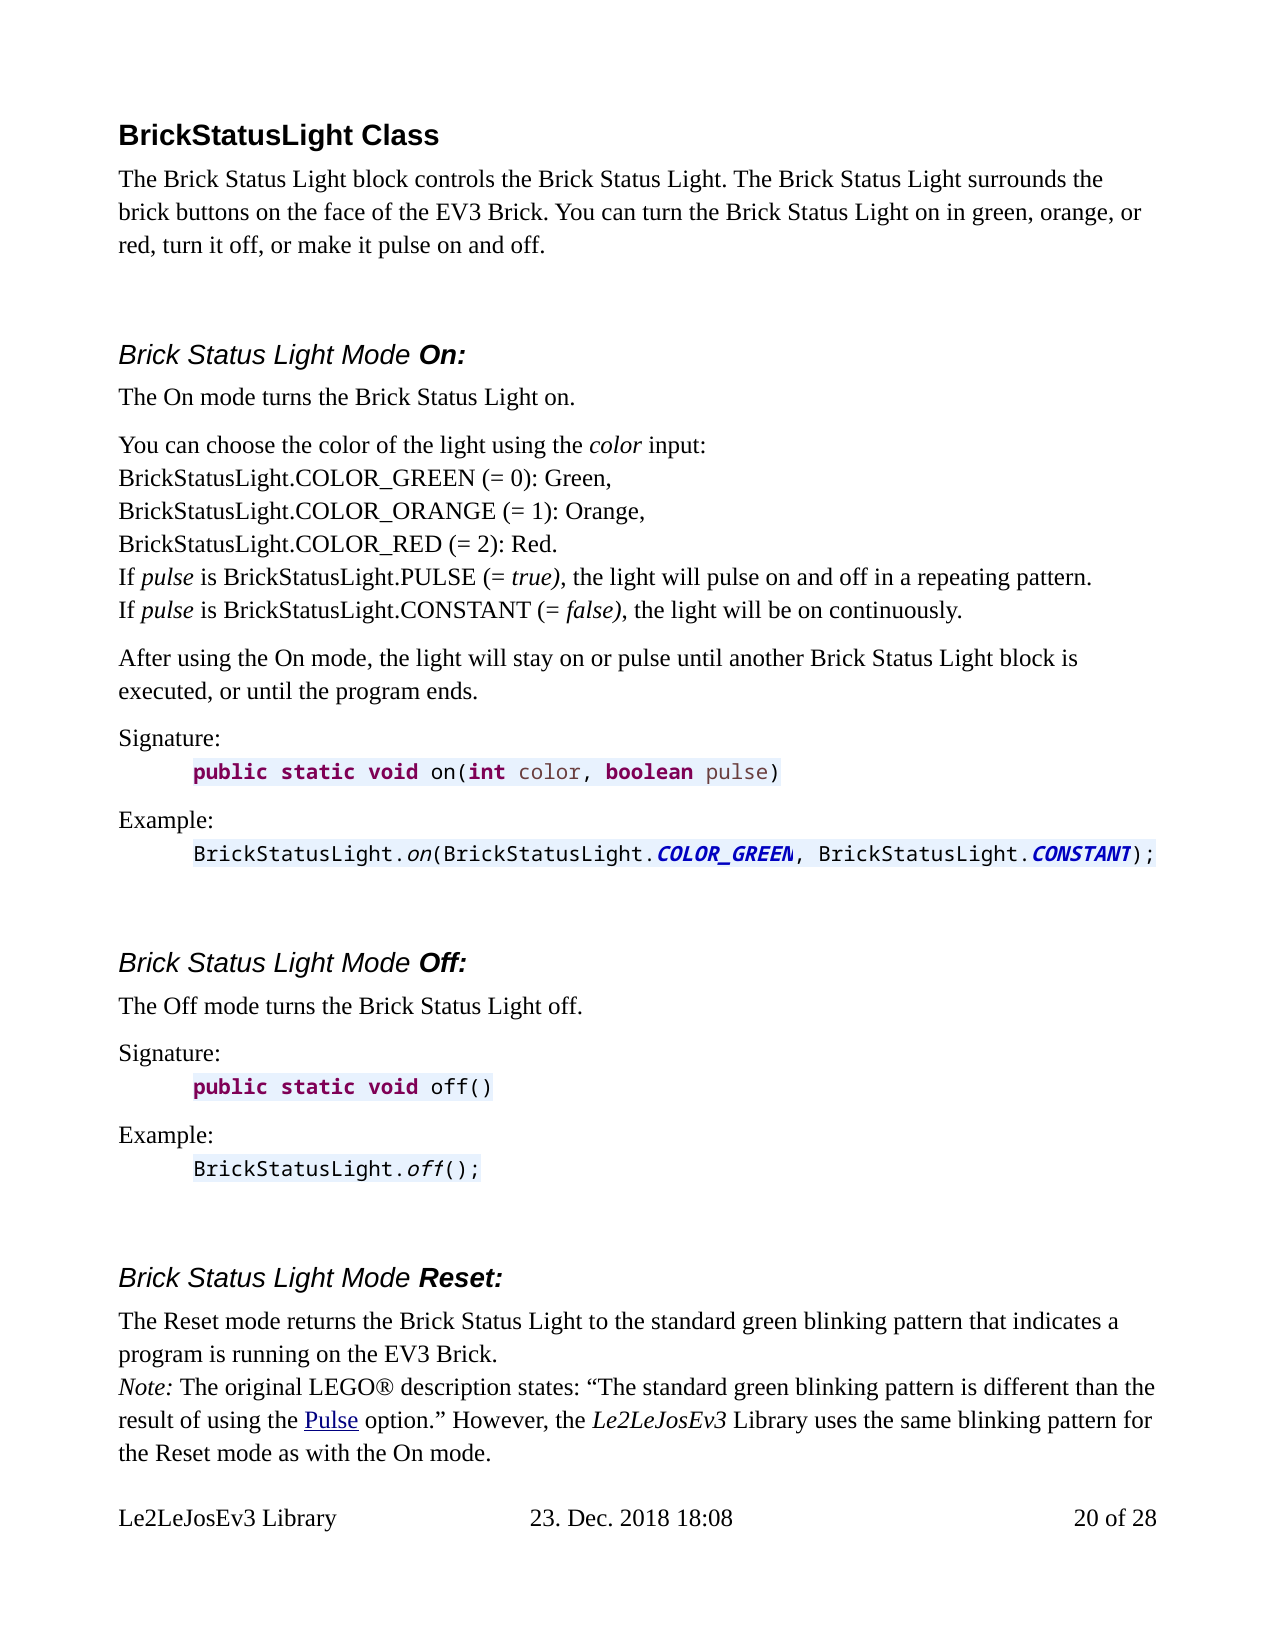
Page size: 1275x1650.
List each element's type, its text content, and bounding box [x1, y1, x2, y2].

text The On mode turns the Brick Status Light on. [118, 382, 1157, 411]
subtitle Brick Status Light Mode On: [118, 338, 1157, 370]
subtitle Brick Status Light Mode Reset: [118, 1261, 1157, 1293]
text You can choose the color of the light using the color input: BrickStatusLight.COLOR_GREEN (= 0): Green, BrickStatusLight.COLOR_ORANGE (= 1): Orange, BrickStatusLight.COLOR_RED (= 2): Red. If pulse is BrickStatusLight.PULSE (= true), the light will pulse on and off in a repeating pattern. If pulse is BrickStatusLight.CONSTANT (= false), the light will be on continuously. [118, 430, 1157, 624]
text Signature: public static void on(int color, boolean pulse) [118, 723, 1157, 786]
subtitle Brick Status Light Mode Off: [118, 946, 1157, 978]
text The Brick Status Light block controls the Brick Status Light. The Brick Status Light surrounds the brick buttons on the face of the EV3 Brick. You can turn the Brick Status Light on in green, orange, or red, turn it off, or make it pulse on and off. [118, 164, 1157, 259]
text After using the On mode, the light will stay on or pulse until another Brick Status Light block is executed, or until the program ends. [118, 643, 1157, 704]
text The Off mode turns the Brick Status Light off. [118, 991, 1157, 1019]
text Example: BrickStatusLight.on(BrickStatusLight.COLOR_GREEN, BrickStatusLight.CONSTANT); [118, 805, 1157, 867]
text The Reset mode returns the Brick Status Light to the standard green blinking pattern that indicates a program is running on the EV3 Brick. Note: The original LEGO® description states: “The standard green blinking pattern is different than the result of using the Pulse option.” However, the Le2LeJosEv3 Library uses the same blinking pattern for the Reset mode as with the On mode. [118, 1306, 1157, 1467]
text Signature: public static void off() [118, 1038, 1157, 1101]
text Example: BrickStatusLight.off(); [118, 1120, 1157, 1182]
subtitle BrickStatusLight Class [118, 118, 1157, 152]
